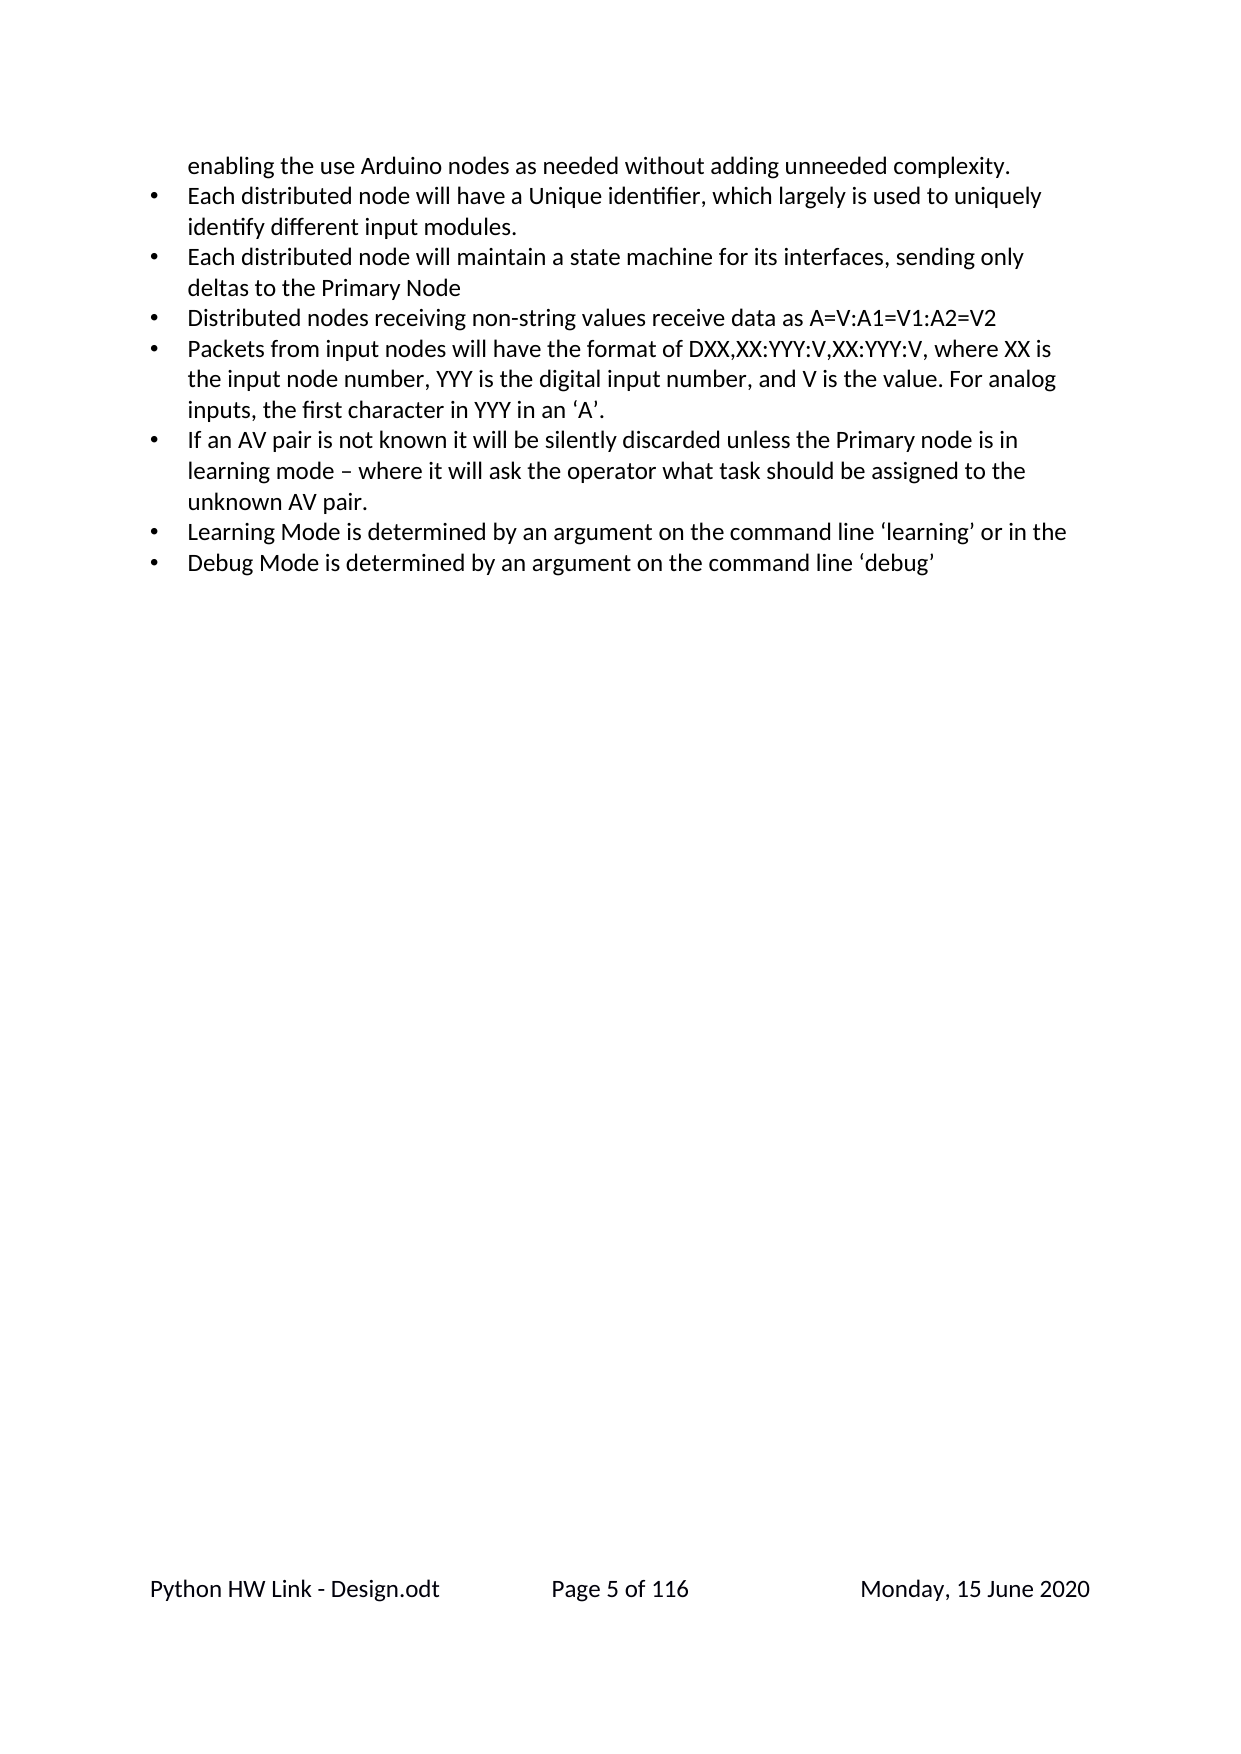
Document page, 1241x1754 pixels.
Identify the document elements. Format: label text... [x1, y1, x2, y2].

list Debug Mode is determined by an argument on the command line ‘debug’ [150, 547, 1090, 577]
list Learning Mode is determined by an argument on the command line ‘learning’ or in the [150, 516, 1090, 547]
list Each distributed node will have a Unique identifier, which largely is used to uniquely identify different input modules. [150, 181, 1090, 242]
list Packets from input nodes will have the format of DXX,XX:YYY:V,XX:YYY:V, where XX is the input node number, YYY is the digital input number, and V is the value. For analog inputs, the first character in YYY in an ‘A’. [150, 333, 1090, 425]
list Each distributed node will maintain a state machine for its interfaces, sending only deltas to the Primary Node [150, 242, 1090, 303]
list Distributed nodes receiving non-string values receive data as A=V:A1=V1:A2=V2 [150, 303, 1090, 333]
list enabling the use Arduino nodes as needed without adding unneeded complexity. [150, 150, 1090, 181]
list If an AV pair is not known it will be silently discarded unless the Primary node is in learning mode – where it will ask the operator what task should be assigned to the unknown AV pair. [150, 425, 1090, 516]
